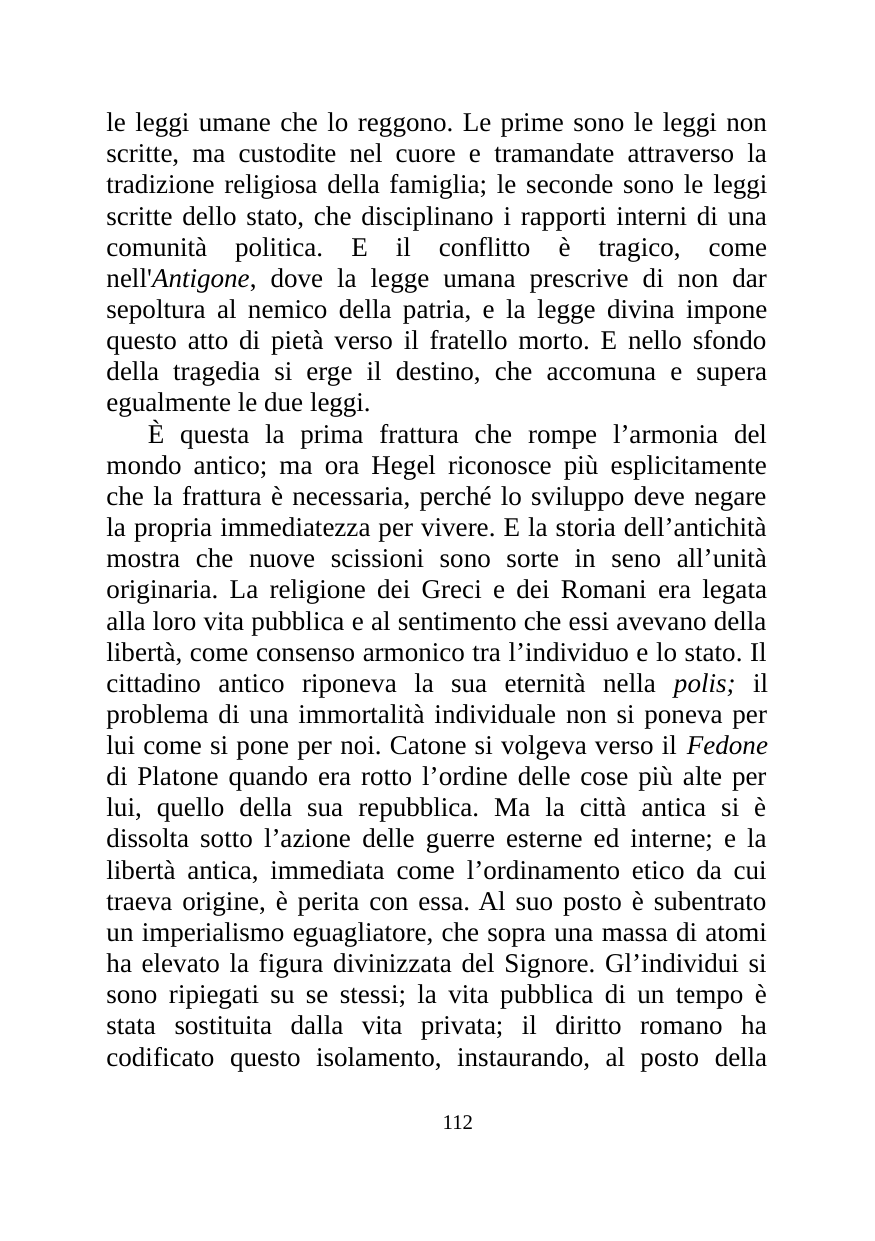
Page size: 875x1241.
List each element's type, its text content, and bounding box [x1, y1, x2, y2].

text le leggi umane che lo reggono. Le prime sono le leggi non scritte, ma custodite nel cuore e tramandate attraverso la tradizione religiosa della famiglia; le seconde sono le leggi scritte dello stato, che disciplinano i rapporti interni di una comunità politica. E il conflitto è tragico, come nell'Antigone, dove la legge umana prescrive di non dar sepoltura al nemico della patria, e la legge divina impone questo atto di pietà verso il fratello morto. E nello sfondo della tragedia si erge il destino, che accomuna e supera egualmente le due leggi. [106, 106, 768, 418]
text È questa la prima frattura che rompe l’armonia del mondo antico; ma ora Hegel riconosce più esplicitamente che la frattura è necessaria, perché lo sviluppo deve negare la propria immediatezza per vivere. E la storia dell’antichità mostra che nuove scissioni sono sorte in seno all’unità originaria. La religione dei Greci e dei Romani era legata alla loro vita pubblica e al sentimento che essi avevano della libertà, come consenso armonico tra l’individuo e lo stato. Il cittadino antico riponeva la sua eternità nella polis; il problema di una immortalità individuale non si poneva per lui come si pone per noi. Catone si volgeva verso il Fedone di Platone quando era rotto l’ordine delle cose più alte per lui, quello della sua repubblica. Ma la città antica si è dissolta sotto l’azione delle guerre esterne ed interne; e la libertà antica, immediata come l’ordinamento etico da cui traeva origine, è perita con essa. Al suo posto è subentrato un imperialismo eguagliatore, che sopra una massa di atomi ha elevato la figura divinizzata del Signore. Gl’individui si sono ripiegati su se stessi; la vita pubblica di un tempo è stata sostituita dalla vita privata; il diritto romano ha codificato questo isolamento, instaurando, al posto della [106, 418, 768, 1072]
